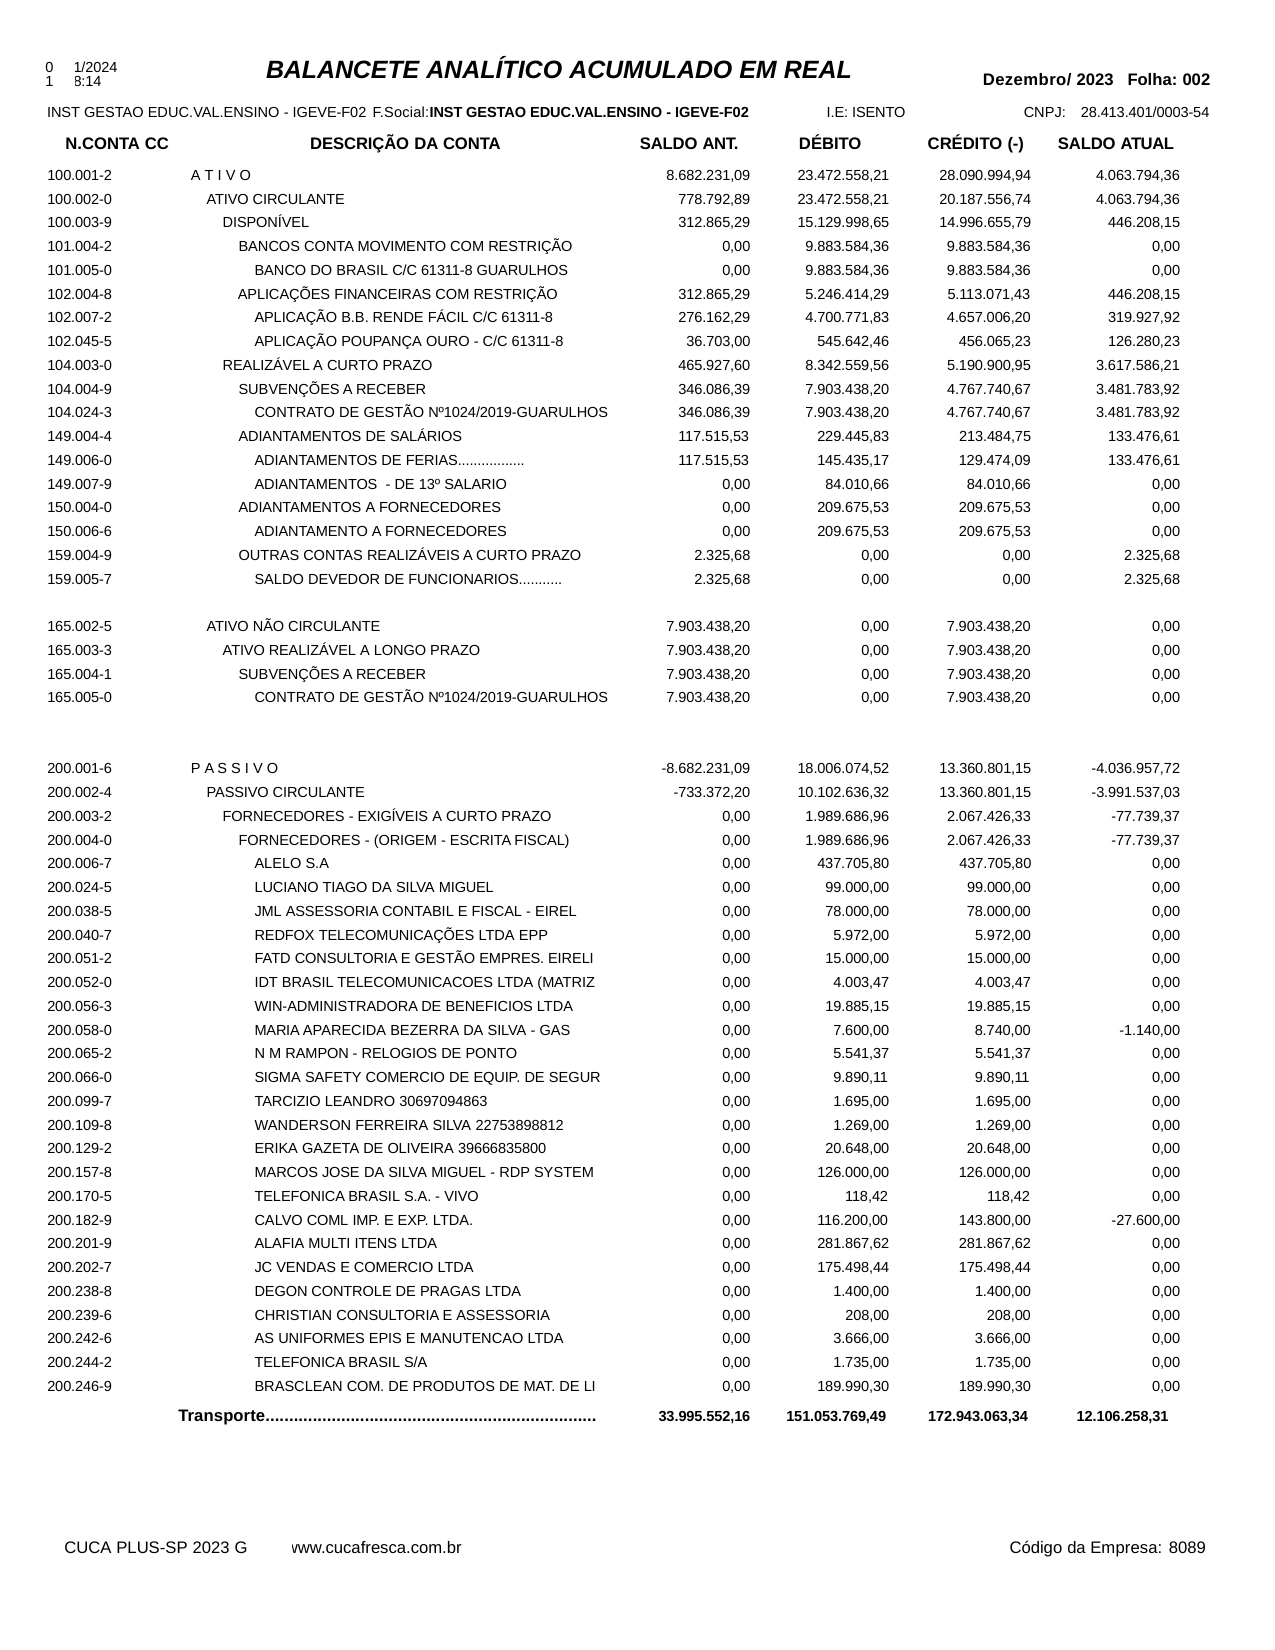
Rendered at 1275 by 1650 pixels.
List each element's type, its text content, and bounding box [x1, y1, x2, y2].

text 159.004-9 [47, 547, 134, 563]
text 9.890,11 [833, 1070, 911, 1086]
text 319.927,92 [1108, 310, 1202, 326]
text Código da Empresa: 8089 [1009, 1539, 1230, 1558]
text 0,00 [722, 476, 772, 492]
text 118,42 [987, 1188, 1053, 1204]
text 0,00 [722, 880, 772, 896]
text 0,00 [1152, 1141, 1202, 1157]
text 200.040-7 [47, 927, 134, 943]
text 0,00 [722, 808, 773, 824]
text P A S S I V O [191, 761, 300, 777]
text FATD CONSULTORIA E GESTÃO EMPRES. EIRELI [254, 951, 626, 967]
text 0,00 [722, 1236, 772, 1252]
text TARCIZIO LEANDRO 30697094863 [254, 1093, 626, 1109]
text 1 [45, 73, 75, 89]
text 13.360.801,15 [939, 785, 1054, 801]
text JC VENDAS E COMERCIO LTDA [254, 1260, 499, 1276]
text -4.036.957,72 [1091, 761, 1202, 777]
text 165.005-0 [47, 690, 134, 706]
text 0,00 [722, 1212, 772, 1228]
text 0,00 [722, 524, 772, 540]
text 104.003-0 [47, 357, 134, 373]
text 456.065,23 [959, 334, 1053, 350]
text 5.113.071,43 [947, 286, 1053, 302]
text 126.000,00 [958, 1165, 1053, 1181]
text ALAFIA MULTI ITENS LTDA [254, 1236, 464, 1252]
text SUBVENÇÕES A RECEBER [238, 666, 506, 682]
text Dezembro/ 2023 Folha: 002 [983, 71, 1234, 89]
text 200.001-6 [47, 761, 134, 777]
text 0,00 [722, 951, 772, 967]
text CRÉDITO (-) [927, 134, 1049, 153]
text 200.004-0 [47, 832, 134, 848]
text CHRISTIAN CONSULTORIA E ASSESSORIA [254, 1307, 588, 1323]
text 0,00 [1152, 1188, 1202, 1204]
text 312.865,29 [678, 286, 772, 302]
text 126.280,23 [1108, 334, 1202, 350]
text 2.067.426,33 [947, 832, 1054, 848]
text 172.943.063,34 [928, 1408, 1050, 1424]
text OUTRAS CONTAS REALIZÁVEIS A CURTO PRAZO [238, 547, 609, 563]
text 9.883.584,36 [947, 262, 1053, 278]
text 23.472.558,21 [797, 191, 912, 207]
text 3.481.783,92 [1096, 405, 1202, 421]
text 446.208,15 [1108, 215, 1202, 231]
text 208,00 [987, 1307, 1053, 1323]
text 281.867,62 [959, 1236, 1053, 1252]
text 209.675,53 [959, 524, 1053, 540]
text 346.086,39 [678, 405, 772, 421]
text Transporte...................................................................... [178, 1407, 622, 1426]
text 0,00 [1152, 500, 1202, 516]
text 0,00 [722, 1046, 772, 1062]
text TELEFONICA BRASIL S/A [254, 1355, 588, 1371]
text 200.066-0 [47, 1070, 134, 1086]
text 0,00 [722, 1188, 772, 1204]
text 0,00 [1152, 476, 1202, 492]
text 4.003,47 [833, 975, 911, 991]
text SALDO ANT. [639, 134, 765, 153]
text 0,00 [1152, 880, 1202, 896]
text 200.129-2 [47, 1141, 134, 1157]
text 200.058-0 [47, 1022, 134, 1038]
text 200.003-2 [47, 808, 134, 824]
text LUCIANO TIAGO DA SILVA MIGUEL [254, 880, 521, 896]
text 165.004-1 [47, 666, 134, 682]
text 99.000,00 [825, 880, 912, 896]
text 0,00 [861, 547, 911, 563]
text 200.052-0 [47, 975, 134, 991]
text 116.200,00 [817, 1212, 911, 1228]
text 7.903.438,20 [666, 690, 772, 706]
text 4.657.006,20 [947, 310, 1053, 326]
text 8.682.231,09 [666, 167, 772, 183]
text 200.065-2 [47, 1046, 134, 1062]
text APLICAÇÃO POUPANÇA OURO - C/C 61311-8 [254, 334, 598, 350]
text 0,00 [1152, 524, 1202, 540]
text 5.541,37 [975, 1046, 1053, 1062]
text 0,00 [1002, 571, 1052, 587]
text - [272, 1539, 292, 1558]
text 7.903.438,20 [947, 642, 1053, 658]
text 200.202-7 [47, 1260, 134, 1276]
text ATIVO CIRCULANTE [206, 191, 370, 207]
text 0,00 [1152, 1070, 1202, 1086]
text 1.269,00 [833, 1117, 911, 1133]
text 0,00 [1152, 619, 1202, 635]
text 2.325,68 [694, 547, 772, 563]
text 4.700.771,83 [805, 310, 912, 326]
text 0,00 [1152, 239, 1202, 255]
text DEGON CONTROLE DE PRAGAS LTDA [254, 1283, 588, 1299]
text 84.010,66 [967, 476, 1053, 492]
text 15.000,00 [967, 951, 1053, 967]
text 5.246.414,29 [805, 286, 912, 302]
text 7.903.438,20 [805, 405, 912, 421]
text 8.342.559,56 [805, 357, 912, 373]
text 0,00 [1152, 951, 1202, 967]
text WIN-ADMINISTRADORA DE BENEFICIOS LTDA [254, 998, 626, 1014]
text 150.004-0 [47, 500, 134, 516]
text 189.990,30 [817, 1378, 911, 1394]
text BRASCLEAN COM. DE PRODUTOS DE MAT. DE LI [254, 1378, 622, 1394]
text 209.675,53 [817, 500, 911, 516]
text BANCOS CONTA MOVIMENTO COM RESTRIÇÃO [238, 239, 598, 255]
text 99.000,00 [967, 880, 1054, 896]
text ERIKA GAZETA DE OLIVEIRA 39666835800 [254, 1141, 620, 1157]
text -77.739,37 [1111, 832, 1202, 848]
text 0,00 [1152, 1046, 1202, 1062]
text ADIANTAMENTO A FORNECEDORES [254, 524, 609, 540]
text 9.883.584,36 [805, 262, 912, 278]
text 149.006-0 [47, 452, 134, 468]
text 346.086,39 [678, 381, 772, 397]
text ALELO S.A [254, 856, 596, 872]
text 149.004-4 [47, 429, 134, 445]
text 104.004-9 [47, 381, 134, 397]
text BALANCETE ANALÍTICO ACUMULADO EM REAL [266, 57, 876, 84]
text TELEFONICA BRASIL S.A. - VIVO [254, 1188, 620, 1204]
text IDT BRASIL TELECOMUNICACOES LTDA (MATRIZ [254, 975, 626, 991]
text 209.675,53 [817, 524, 911, 540]
text CNPJ: 28.413.401/0003-54 [1023, 105, 1234, 121]
text 2.325,68 [694, 571, 772, 587]
text 102.004-8 [47, 286, 134, 302]
text 0,00 [722, 1070, 772, 1086]
text FORNECEDORES - (ORIGEM - ESCRITA FISCAL) [238, 832, 596, 848]
text 15.000,00 [825, 951, 911, 967]
text 213.484,75 [959, 429, 1053, 445]
text 0,00 [1152, 1117, 1202, 1133]
text 200.246-9 [47, 1378, 134, 1394]
text 165.003-3 [47, 642, 134, 658]
text 0,00 [1152, 1260, 1202, 1276]
text DESCRIÇÃO DA CONTA [310, 134, 526, 153]
text APLICAÇÃO B.B. RENDE FÁCIL C/C 61311-8 [254, 310, 598, 326]
text ADIANTAMENTOS DE SALÁRIOS [238, 429, 634, 445]
text 200.182-9 [47, 1212, 134, 1228]
text 0,00 [1152, 1331, 1202, 1347]
text 0,00 [1152, 1093, 1202, 1109]
text 200.170-5 [47, 1188, 134, 1204]
text 189.990,30 [959, 1378, 1053, 1394]
text CONTRATO DE GESTÃO Nº1024/2019-GUARULHOS [254, 405, 634, 421]
text 7:28:14 [75, 76, 139, 89]
text 0,00 [1152, 903, 1202, 919]
text -27.600,00 [1111, 1212, 1202, 1228]
text 7.903.438,20 [947, 690, 1053, 706]
text 129.474,09 [958, 452, 1053, 468]
text 3.666,00 [833, 1331, 911, 1347]
text 0,00 [1152, 642, 1202, 658]
text -77.739,37 [1111, 808, 1202, 824]
text 78.000,00 [825, 903, 912, 919]
text 0,00 [861, 642, 911, 658]
text 165.002-5 [47, 619, 134, 635]
text REDFOX TELECOMUNICAÇÕES LTDA EPP [254, 927, 626, 943]
text 0,00 [722, 1117, 772, 1133]
text 0,00 [1152, 1236, 1202, 1252]
text 0,00 [861, 690, 911, 706]
text 437.705,80 [959, 856, 1054, 872]
text 0,00 [722, 1093, 772, 1109]
text SUBVENÇÕES A RECEBER [238, 381, 452, 397]
text 200.157-8 [47, 1165, 134, 1181]
text 19.885,15 [825, 998, 911, 1014]
text 175.498,44 [959, 1260, 1053, 1276]
text 15.129.998,65 [797, 215, 912, 231]
text 143.800,00 [959, 1212, 1053, 1228]
text 312.865,29 [678, 215, 772, 231]
text 281.867,62 [817, 1236, 911, 1252]
text 200.242-6 [47, 1331, 134, 1347]
text ATIVO REALIZÁVEL A LONGO PRAZO [222, 642, 506, 658]
text 200.201-9 [47, 1236, 134, 1252]
text CALVO COML IMP. E EXP. LTDA. [254, 1212, 503, 1228]
text ATIVO NÃO CIRCULANTE [206, 619, 407, 635]
text CONTRATO DE GESTÃO Nº1024/2019-GUARULHOS [254, 690, 634, 706]
text 0,00 [722, 998, 772, 1014]
text SIGMA SAFETY COMERCIO DE EQUIP. DE SEGUR [254, 1070, 626, 1086]
text REALIZÁVEL A CURTO PRAZO [222, 357, 598, 373]
text 200.244-2 [47, 1355, 134, 1371]
text 200.024-5 [47, 880, 134, 896]
text I.E: ISENTO [826, 105, 927, 121]
text 4.767.740,67 [947, 381, 1053, 397]
text 0,00 [1152, 927, 1202, 943]
text 20.648,00 [825, 1141, 911, 1157]
text 0,00 [1152, 856, 1202, 872]
text BANCO DO BRASIL C/C 61311-8 GUARULHOS [254, 262, 598, 278]
text APLICAÇÕES FINANCEIRAS COM RESTRIÇÃO [238, 286, 598, 302]
text 7.600,00 [833, 1022, 911, 1038]
text 28.090.994,94 [939, 167, 1053, 183]
text 12.106.258,31 [1076, 1408, 1191, 1424]
text 84.010,66 [825, 476, 912, 492]
text 0,00 [722, 1378, 772, 1394]
text 0,00 [722, 1283, 772, 1299]
text 446.208,15 [1108, 286, 1202, 302]
text WANDERSON FERREIRA SILVA 22753898812 [254, 1117, 620, 1133]
text 5.190.900,95 [947, 357, 1053, 373]
text PASSIVO CIRCULANTE [206, 785, 391, 801]
text -3.991.537,03 [1091, 785, 1202, 801]
text 36.703,00 [686, 334, 772, 350]
text 104.024-3 [47, 405, 134, 421]
text ADIANTAMENTOS - DE 13º SALARIO [254, 476, 609, 492]
text 23.472.558,21 [797, 167, 912, 183]
text 208,00 [845, 1307, 911, 1323]
text 20.648,00 [967, 1141, 1053, 1157]
text 9.890,11 [974, 1070, 1053, 1086]
text 0,00 [1152, 998, 1202, 1014]
text MARIA APARECIDA BEZERRA DA SILVA - GAS [254, 1022, 626, 1038]
text 133.476,61 [1108, 429, 1202, 445]
text 0,00 [722, 1331, 772, 1347]
text 5.972,00 [975, 927, 1054, 943]
text 200.109-8 [47, 1117, 134, 1133]
text 0,00 [722, 1307, 772, 1323]
text 1.989.686,96 [805, 808, 912, 824]
text 0,00 [722, 856, 772, 872]
text N.CONTA CC [65, 134, 194, 153]
text 0,00 [722, 903, 772, 919]
text ADIANTAMENTOS A FORNECEDORES [238, 500, 609, 516]
text 3.666,00 [974, 1331, 1053, 1347]
text CUCA PLUS-SP 2023 G [64, 1539, 272, 1558]
text 175.498,44 [817, 1260, 911, 1276]
text INST GESTAO EDUC.VAL.ENSINO - IGEVE-F02 F.Social:INST GESTAO EDUC.VAL.ENSINO - IGEVE-F02 [47, 105, 778, 121]
text 149.007-9 [47, 476, 134, 492]
text 7.903.438,20 [666, 619, 772, 635]
text 0,00 [722, 262, 772, 278]
text 276.162,29 [678, 310, 772, 326]
text DISPONÍVEL [222, 215, 331, 231]
text 0 [45, 59, 75, 73]
text 0,00 [1152, 1307, 1202, 1323]
text 13.360.801,15 [939, 761, 1054, 777]
text 9.883.584,36 [805, 239, 912, 255]
text 200.056-3 [47, 998, 134, 1014]
text 0,00 [1002, 547, 1053, 563]
text 102.045-5 [47, 334, 134, 350]
text 118,42 [845, 1188, 911, 1204]
text 437.705,80 [817, 856, 912, 872]
text 0,00 [722, 500, 772, 516]
text 126.000,00 [817, 1165, 911, 1181]
text 0,00 [1152, 975, 1202, 991]
text 0,00 [1152, 1283, 1202, 1299]
text www.cucafresca.com.br [292, 1539, 488, 1558]
text 19.885,15 [967, 998, 1053, 1014]
text 200.006-7 [47, 856, 134, 872]
text 0,00 [1152, 1355, 1202, 1371]
text 0,00 [722, 1022, 772, 1038]
text 7.903.438,20 [805, 381, 912, 397]
text 200.038-5 [47, 903, 134, 919]
text 101.004-2 [47, 239, 134, 255]
text 1.400,00 [833, 1283, 911, 1299]
text 151.053.769,49 [786, 1408, 908, 1424]
text 200.099-7 [47, 1093, 134, 1109]
text -8.682.231,09 [661, 761, 773, 777]
text 7.903.438,20 [666, 666, 772, 682]
text A T I V O [191, 167, 370, 183]
text 3.617.586,21 [1096, 357, 1202, 373]
text 1.269,00 [975, 1117, 1053, 1133]
text 1.735,00 [833, 1355, 911, 1371]
text 10.102.636,32 [797, 785, 912, 801]
text 0,00 [722, 1260, 772, 1276]
text DÉBITO [799, 134, 887, 153]
text 20.187.556,74 [939, 191, 1053, 207]
text 200.239-6 [47, 1307, 134, 1323]
text -733.372,20 [673, 785, 773, 801]
text 0,00 [861, 571, 911, 587]
text 8/01/2024 [75, 59, 139, 76]
text 2.325,68 [1124, 547, 1202, 563]
text 117.515,53 [678, 429, 772, 445]
text AS UNIFORMES EPIS E MANUTENCAO LTDA [254, 1331, 588, 1347]
text 209.675,53 [959, 500, 1053, 516]
text 200.002-4 [47, 785, 134, 801]
text 4.003,47 [975, 975, 1053, 991]
text FORNECEDORES - EXIGÍVEIS A CURTO PRAZO [222, 808, 596, 824]
text 200.238-8 [47, 1283, 134, 1299]
text 0,00 [722, 1141, 772, 1157]
text 1.695,00 [975, 1093, 1053, 1109]
text 33.995.552,16 [658, 1408, 773, 1424]
text 14.996.655,79 [939, 215, 1053, 231]
text 0,00 [861, 619, 911, 635]
text N M RAMPON - RELOGIOS DE PONTO [254, 1046, 626, 1062]
text 159.005-7 [47, 571, 134, 587]
text 100.003-9 [47, 215, 134, 231]
text 133.476,61 [1108, 452, 1202, 468]
text 465.927,60 [678, 357, 772, 373]
text 0,00 [722, 832, 772, 848]
text 9.883.584,36 [947, 239, 1053, 255]
text 7.903.438,20 [947, 619, 1053, 635]
text 4.063.794,36 [1096, 191, 1202, 207]
text 1.989.686,96 [805, 832, 912, 848]
text SALDO DEVEDOR DE FUNCIONARIOS........... [254, 571, 609, 587]
text 150.006-6 [47, 524, 134, 540]
text 0,00 [722, 1165, 772, 1181]
text 545.642,46 [817, 334, 912, 350]
text 100.001-2 [47, 167, 134, 183]
text 4.063.794,36 [1096, 167, 1202, 183]
text 101.005-0 [47, 262, 134, 278]
text ADIANTAMENTOS DE FERIAS................. [254, 452, 609, 468]
text 0,00 [1152, 666, 1202, 682]
text 1.695,00 [833, 1093, 911, 1109]
text 4.767.740,67 [947, 405, 1053, 421]
text 0,00 [722, 1355, 772, 1371]
text 1.400,00 [975, 1283, 1053, 1299]
text 1.735,00 [975, 1355, 1053, 1371]
text JML ASSESSORIA CONTABIL E FISCAL - EIREL [254, 903, 626, 919]
text 18.006.074,52 [797, 761, 912, 777]
text 0,00 [722, 927, 772, 943]
text 0,00 [1152, 1165, 1202, 1181]
text 0,00 [1152, 1378, 1202, 1394]
text 5.972,00 [833, 927, 912, 943]
text 200.051-2 [47, 951, 134, 967]
text 0,00 [1152, 690, 1202, 706]
text 117.515,53 [678, 452, 772, 468]
text 0,00 [1152, 262, 1202, 278]
text SALDO ATUAL [1058, 134, 1200, 153]
text MARCOS JOSE DA SILVA MIGUEL - RDP SYSTEM [254, 1165, 620, 1181]
text 2.325,68 [1124, 571, 1202, 587]
text -1.140,00 [1119, 1022, 1202, 1038]
text 0,00 [722, 975, 772, 991]
text 145.435,17 [817, 452, 912, 468]
text 7.903.438,20 [947, 666, 1053, 682]
text 0,00 [722, 239, 772, 255]
text 0,00 [861, 666, 911, 682]
text 3.481.783,92 [1096, 381, 1202, 397]
text 778.792,89 [678, 191, 772, 207]
text 5.541,37 [833, 1046, 911, 1062]
text 7.903.438,20 [666, 642, 772, 658]
text 102.007-2 [47, 310, 134, 326]
text 2.067.426,33 [947, 808, 1054, 824]
text 8.740,00 [974, 1022, 1053, 1038]
text 78.000,00 [967, 903, 1054, 919]
text 229.445,83 [817, 429, 912, 445]
text 100.002-0 [47, 191, 134, 207]
